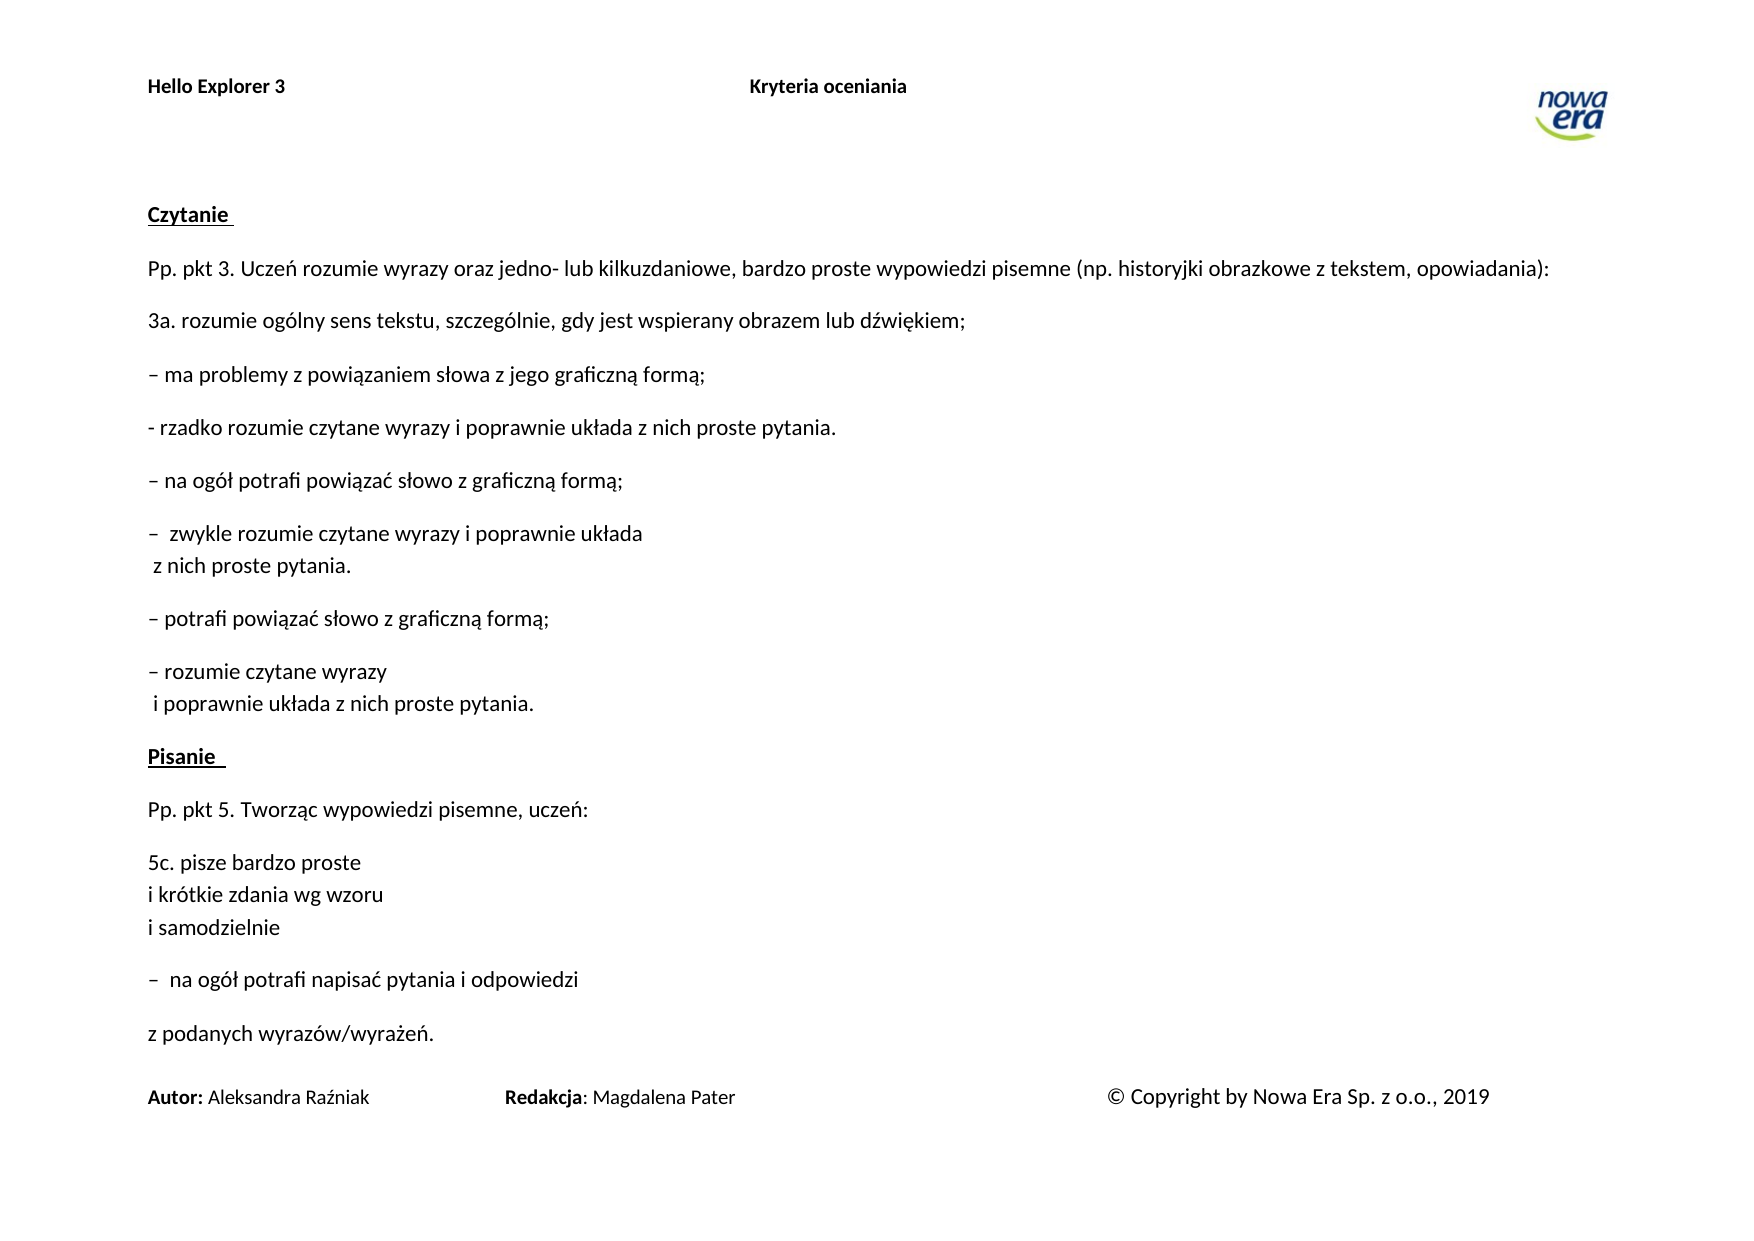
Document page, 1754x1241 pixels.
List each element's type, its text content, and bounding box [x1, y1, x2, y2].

text - rzadko rozumie czytane wyrazy i poprawnie układa z nich proste pytania. [148, 413, 1606, 441]
text – rozumie czytane wyrazy i poprawnie układa z nich proste pytania. [148, 657, 1606, 717]
text 5c. pisze bardzo proste i krótkie zdania wg wzoru i samodzielnie [148, 848, 1606, 941]
text – na ogół potrafi napisać pytania i odpowiedzi [148, 966, 1606, 994]
text – zwykle rozumie czytane wyrazy i poprawnie układa z nich proste pytania. [148, 519, 1606, 579]
text – na ogół potrafi powiązać słowo z graficzną formą; [148, 466, 1606, 494]
text Pisanie [148, 742, 1606, 770]
text Pp. pkt 5. Tworząc wypowiedzi pisemne, uczeń: [148, 795, 1606, 823]
picture [1526, 83, 1621, 148]
text – ma problemy z powiązaniem słowa z jego graficzną formą; [148, 360, 1606, 388]
text Pp. pkt 3. Uczeń rozumie wyrazy oraz jedno- lub kilkuzdaniowe, bardzo proste wypowiedzi pisemne (np. historyjki obrazkowe z tekstem, opowiadania): [148, 254, 1606, 282]
text z podanych wyrazów/wyrażeń. [148, 1019, 1606, 1047]
text – potrafi powiązać słowo z graficzną formą; [148, 604, 1606, 632]
text Czytanie [148, 201, 1606, 229]
text 3a. rozumie ogólny sens tekstu, szczególnie, gdy jest wspierany obrazem lub dźwiękiem; [148, 307, 1606, 335]
